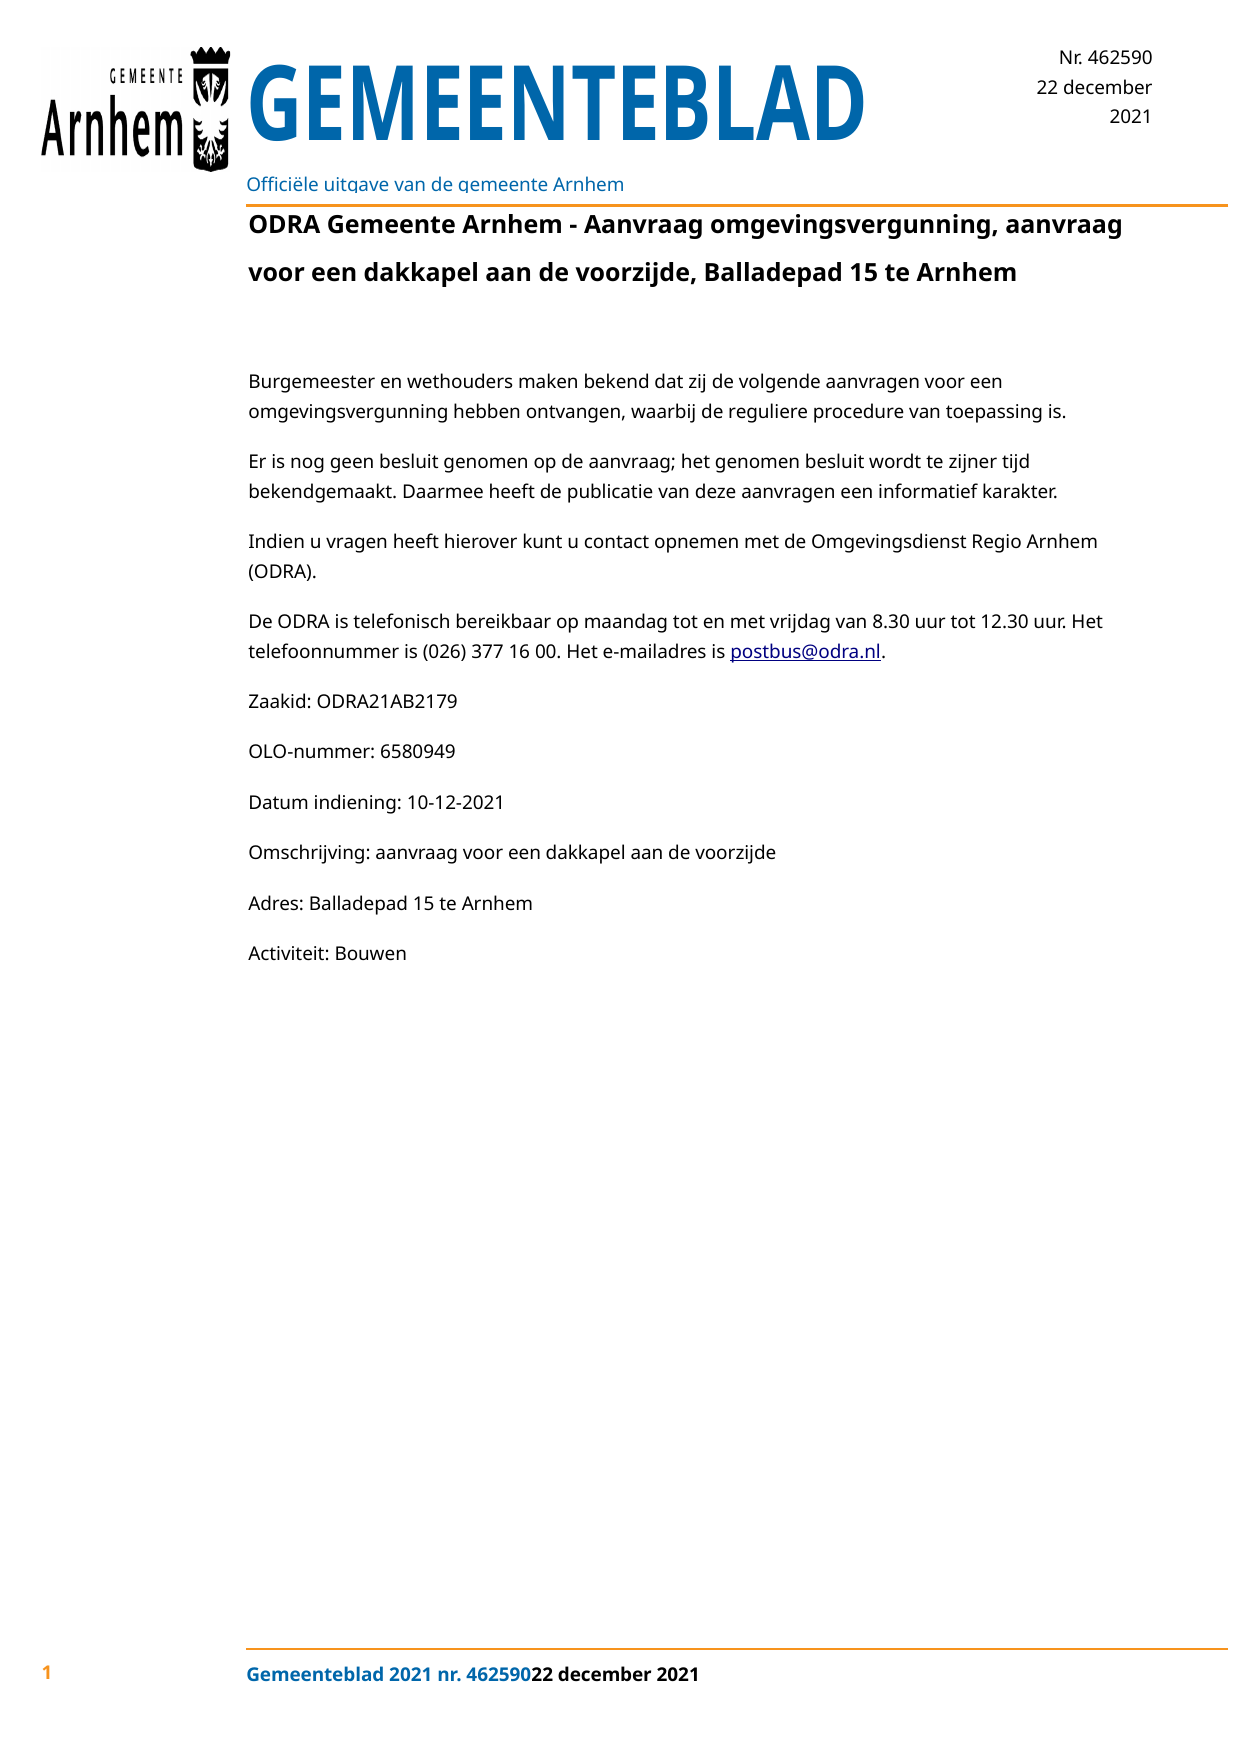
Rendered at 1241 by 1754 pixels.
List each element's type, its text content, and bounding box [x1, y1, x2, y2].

text OLO-nummer: 6580949 [248, 739, 1152, 764]
text Er is nog geen besluit genomen op de aanvraag; het genomen besluit wordt te zijner tijd bekendgemaakt. Daarmee heeft de publicatie van deze aanvragen een informatief karakter. [248, 448, 1152, 504]
text Activiteit: Bouwen [248, 940, 1152, 966]
text Datum indiening: 10-12-2021 [248, 789, 1152, 815]
text ODRA Gemeente Arnhem - Aanvraag omgevingsvergunning, aanvraag voor een dakkapel aan de voorzijde, Balladepad 15 te Arnhem [248, 207, 1152, 288]
text Adres: Balladepad 15 te Arnhem [248, 890, 1152, 916]
text Zaakid: ODRA21AB2179 [248, 688, 1152, 714]
text Indien u vragen heeft hierover kunt u contact opnemen met de Omgevingsdienst Regio Arnhem (ODRA). [248, 528, 1152, 584]
picture [41, 47, 231, 172]
text De ODRA is telefonisch bereikbaar op maandag tot en met vrijdag van 8.30 uur tot 12.30 uur. Het telefoonnummer is (026) 377 16 00. Het e-mailadres is postbus@odra.nl. [248, 608, 1152, 664]
text Omschrijving: aanvraag voor een dakkapel aan de voorzijde [248, 839, 1152, 865]
text Burgemeester en wethouders maken bekend dat zij de volgende aanvragen voor een omgevingsvergunning hebben ontvangen, waarbij de reguliere procedure van toepassing is. [248, 368, 1152, 424]
